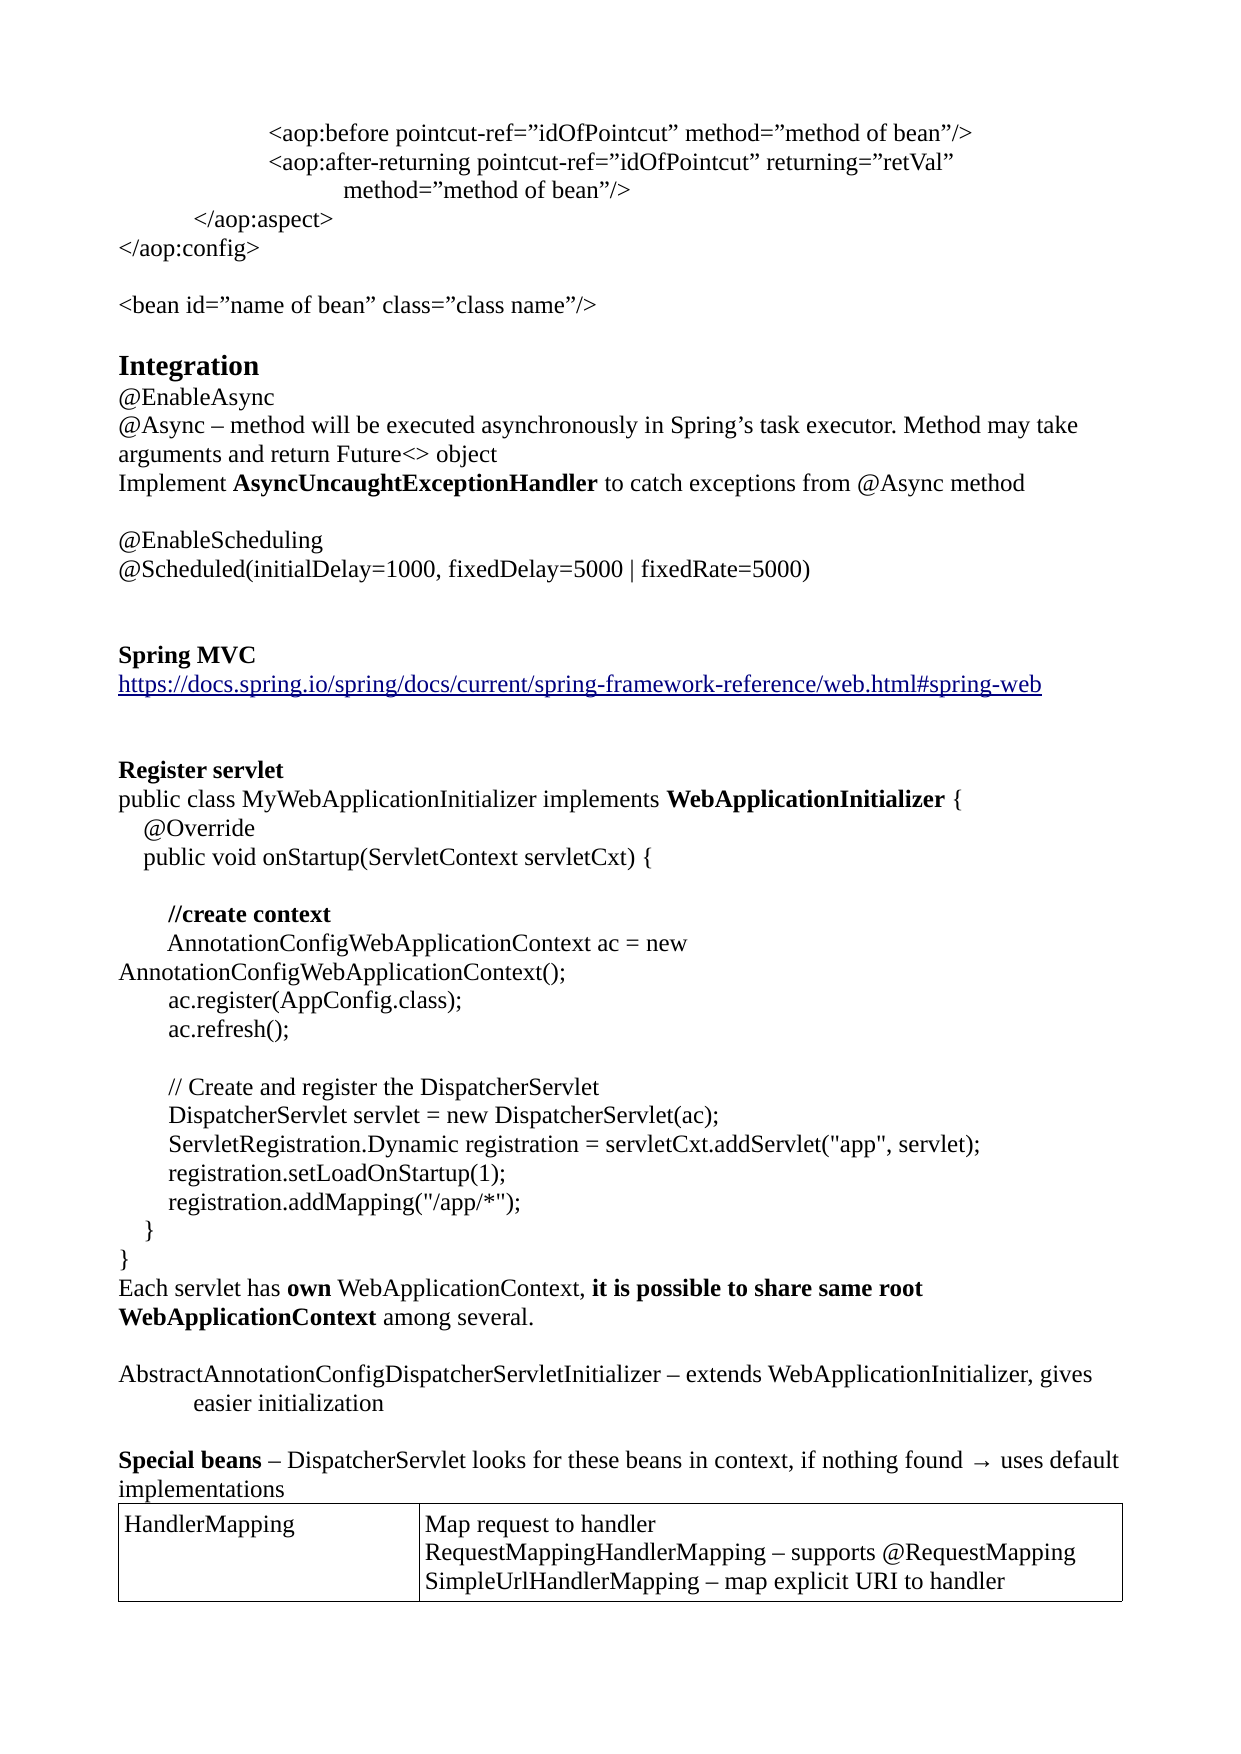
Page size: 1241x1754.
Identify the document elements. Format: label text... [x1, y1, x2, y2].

text ServletRegistration.Dynamic registration = servletCxt.addServlet("app", servlet); [118, 1129, 1122, 1158]
text public class MyWebApplicationInitializer implements WebApplicationInitializer { [118, 784, 1122, 813]
table_header Map request to handler RequestMappingHandlerMapping – supports @RequestMapping SimpleUrlHandlerMapping – map explicit URI to handler [420, 1504, 1122, 1601]
text DispatcherServlet servlet = new DispatcherServlet(ac); [118, 1100, 1122, 1129]
text </aop:config> [118, 233, 1122, 262]
table_header HandlerMapping [119, 1504, 419, 1601]
text <bean id=”name of bean” class=”class name”/> [118, 291, 1122, 319]
text @Async – method will be executed asynchronously in Spring’s task executor. Method may take arguments and return Future<> object [118, 410, 1122, 468]
text // Create and register the DispatcherServlet [118, 1072, 1122, 1100]
text AbstractAnnotationConfigDispatcherServletInitializer – extends WebApplicationInitializer, gives easier initialization [118, 1359, 1122, 1417]
text } [118, 1244, 1122, 1273]
text Each servlet has own WebApplicationContext, it is possible to share same root WebApplicationContext among several. [118, 1273, 1122, 1330]
text registration.setLoadOnStartup(1); [118, 1158, 1122, 1187]
text ac.register(AppConfig.class); [118, 985, 1122, 1014]
text Spring MVC [118, 640, 1122, 669]
text Implement AsyncUncaughtExceptionHandler to catch exceptions from @Async method [118, 468, 1122, 497]
text public void onStartup(ServletContext servletCxt) { [118, 842, 1122, 870]
text @Override [118, 813, 1122, 842]
text AnnotationConfigWebApplicationContext ac = new AnnotationConfigWebApplicationContext(); [118, 928, 1122, 985]
text </aop:aspect> [118, 204, 1122, 233]
text ac.refresh(); [118, 1014, 1122, 1043]
text Register servlet [118, 755, 1122, 784]
text registration.addMapping("/app/*"); [118, 1187, 1122, 1215]
text <aop:after-returning pointcut-ref=”idOfPointcut” returning=”retVal” method=”method of bean”/> [118, 147, 1122, 204]
text https://docs.spring.io/spring/docs/current/spring-framework-reference/web.html#spring-web [118, 669, 1122, 698]
text @Scheduled(initialDelay=1000, fixedDelay=5000 | fixedRate=5000) [118, 554, 1122, 583]
text @EnableScheduling [118, 525, 1122, 554]
text Special beans – DispatcherServlet looks for these beans in context, if nothing found → uses default implementations [118, 1445, 1122, 1503]
text Integration [118, 348, 1122, 382]
text <aop:before pointcut-ref=”idOfPointcut” method=”method of bean”/> [118, 118, 1122, 147]
text //create context [118, 899, 1122, 928]
text @EnableAsync [118, 382, 1122, 410]
text } [118, 1215, 1122, 1244]
